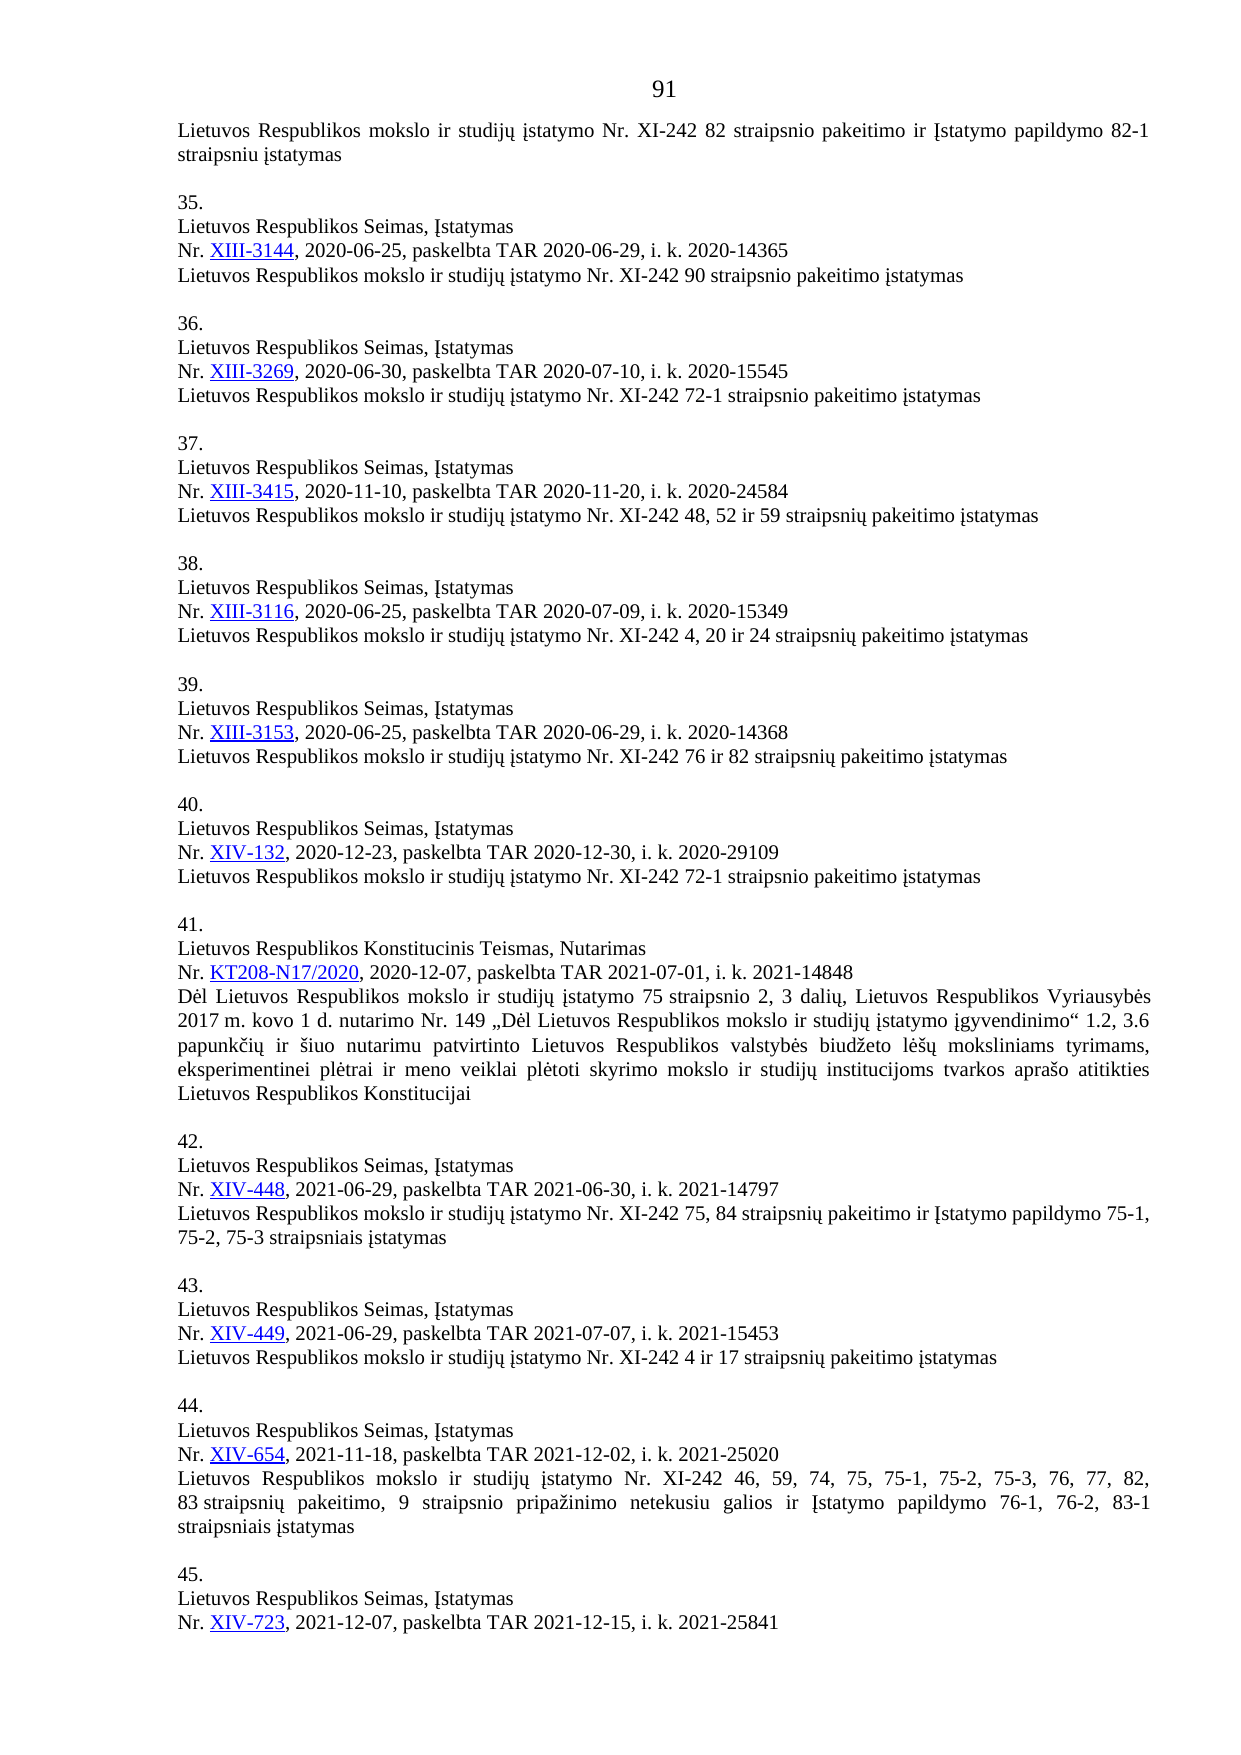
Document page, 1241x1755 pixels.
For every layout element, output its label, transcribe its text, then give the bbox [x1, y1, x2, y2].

text 39. [177, 672, 1152, 696]
text Nr. XIII-3153, 2020-06-25, paskelbta TAR 2020-06-29, i. k. 2020-14368 [177, 720, 1152, 744]
text 42. [177, 1129, 1152, 1153]
text Lietuvos Respublikos Seimas, Įstatymas [177, 335, 1152, 359]
text 45. [177, 1562, 1152, 1586]
text 43. [177, 1273, 1152, 1297]
text 35. [177, 190, 1152, 214]
text Lietuvos Respublikos Seimas, Įstatymas [177, 1586, 1152, 1610]
text Nr. XIV-448, 2021-06-29, paskelbta TAR 2021-06-30, i. k. 2021-14797 [177, 1177, 1152, 1201]
text Nr. KT208-N17/2020, 2020-12-07, paskelbta TAR 2021-07-01, i. k. 2021-14848 [177, 960, 1152, 984]
text Lietuvos Respublikos mokslo ir studijų įstatymo Nr. XI-242 4 ir 17 straipsnių pakeitimo įstatymas [177, 1345, 1152, 1369]
text Lietuvos Respublikos mokslo ir studijų įstatymo Nr. XI-242 72-1 straipsnio pakeitimo įstatymas [177, 864, 1152, 888]
text Nr. XIV-654, 2021-11-18, paskelbta TAR 2021-12-02, i. k. 2021-25020 [177, 1442, 1152, 1466]
text 41. [177, 912, 1152, 936]
text Lietuvos Respublikos mokslo ir studijų įstatymo Nr. XI-242 46, 59, 74, 75, 75-1, 75-2, 75-3, 76, 77, 82, 83 straipsnių pakeitimo, 9 straipsnio pripažinimo netekusiu galios ir Įstatymo papildymo 76-1, 76-2, 83-1 straipsniais įstatymas [177, 1466, 1152, 1538]
text Lietuvos Respublikos mokslo ir studijų įstatymo Nr. XI-242 90 straipsnio pakeitimo įstatymas [177, 262, 1152, 287]
text Lietuvos Respublikos Seimas, Įstatymas [177, 455, 1152, 479]
text Nr. XIII-3144, 2020-06-25, paskelbta TAR 2020-06-29, i. k. 2020-14365 [177, 238, 1152, 262]
text Lietuvos Respublikos mokslo ir studijų įstatymo Nr. XI-242 4, 20 ir 24 straipsnių pakeitimo įstatymas [177, 623, 1152, 647]
text Lietuvos Respublikos Seimas, Įstatymas [177, 575, 1152, 599]
text Dėl Lietuvos Respublikos mokslo ir studijų įstatymo 75 straipsnio 2, 3 dalių, Lietuvos Respublikos Vyriausybės 2017 m. kovo 1 d. nutarimo Nr. 149 „Dėl Lietuvos Respublikos mokslo ir studijų įstatymo įgyvendinimo“ 1.2, 3.6 papunkčių ir šiuo nutarimu patvirtinto Lietuvos Respublikos valstybės biudžeto lėšų moksliniams tyrimams, eksperimentinei plėtrai ir meno veiklai plėtoti skyrimo mokslo ir studijų institucijoms tvarkos aprašo atitikties Lietuvos Respublikos Konstitucijai [177, 984, 1152, 1105]
text 40. [177, 792, 1152, 816]
text Lietuvos Respublikos Seimas, Įstatymas [177, 816, 1152, 840]
text Nr. XIII-3269, 2020-06-30, paskelbta TAR 2020-07-10, i. k. 2020-15545 [177, 359, 1152, 383]
text 36. [177, 311, 1152, 335]
text Lietuvos Respublikos Konstitucinis Teismas, Nutarimas [177, 936, 1152, 960]
text Lietuvos Respublikos Seimas, Įstatymas [177, 1417, 1152, 1442]
text Lietuvos Respublikos mokslo ir studijų įstatymo Nr. XI-242 72-1 straipsnio pakeitimo įstatymas [177, 383, 1152, 407]
text Lietuvos Respublikos mokslo ir studijų įstatymo Nr. XI-242 76 ir 82 straipsnių pakeitimo įstatymas [177, 744, 1152, 768]
text Nr. XIII-3116, 2020-06-25, paskelbta TAR 2020-07-09, i. k. 2020-15349 [177, 599, 1152, 623]
text Lietuvos Respublikos Seimas, Įstatymas [177, 696, 1152, 720]
text Lietuvos Respublikos Seimas, Įstatymas [177, 1297, 1152, 1321]
text 44. [177, 1393, 1152, 1417]
text Nr. XIV-723, 2021-12-07, paskelbta TAR 2021-12-15, i. k. 2021-25841 [177, 1610, 1152, 1634]
text Lietuvos Respublikos mokslo ir studijų įstatymo Nr. XI-242 48, 52 ir 59 straipsnių pakeitimo įstatymas [177, 503, 1152, 527]
text Nr. XIV-132, 2020-12-23, paskelbta TAR 2020-12-30, i. k. 2020-29109 [177, 840, 1152, 864]
text Nr. XIII-3415, 2020-11-10, paskelbta TAR 2020-11-20, i. k. 2020-24584 [177, 479, 1152, 503]
text Lietuvos Respublikos mokslo ir studijų įstatymo Nr. XI-242 75, 84 straipsnių pakeitimo ir Įstatymo papildymo 75-1, 75-2, 75-3 straipsniais įstatymas [177, 1201, 1152, 1249]
text Lietuvos Respublikos mokslo ir studijų įstatymo Nr. XI-242 82 straipsnio pakeitimo ir Įstatymo papildymo 82-1 straipsniu įstatymas [177, 118, 1152, 166]
text Nr. XIV-449, 2021-06-29, paskelbta TAR 2021-07-07, i. k. 2021-15453 [177, 1321, 1152, 1345]
text 37. [177, 431, 1152, 455]
text 38. [177, 551, 1152, 575]
text Lietuvos Respublikos Seimas, Įstatymas [177, 214, 1152, 238]
text Lietuvos Respublikos Seimas, Įstatymas [177, 1153, 1152, 1177]
